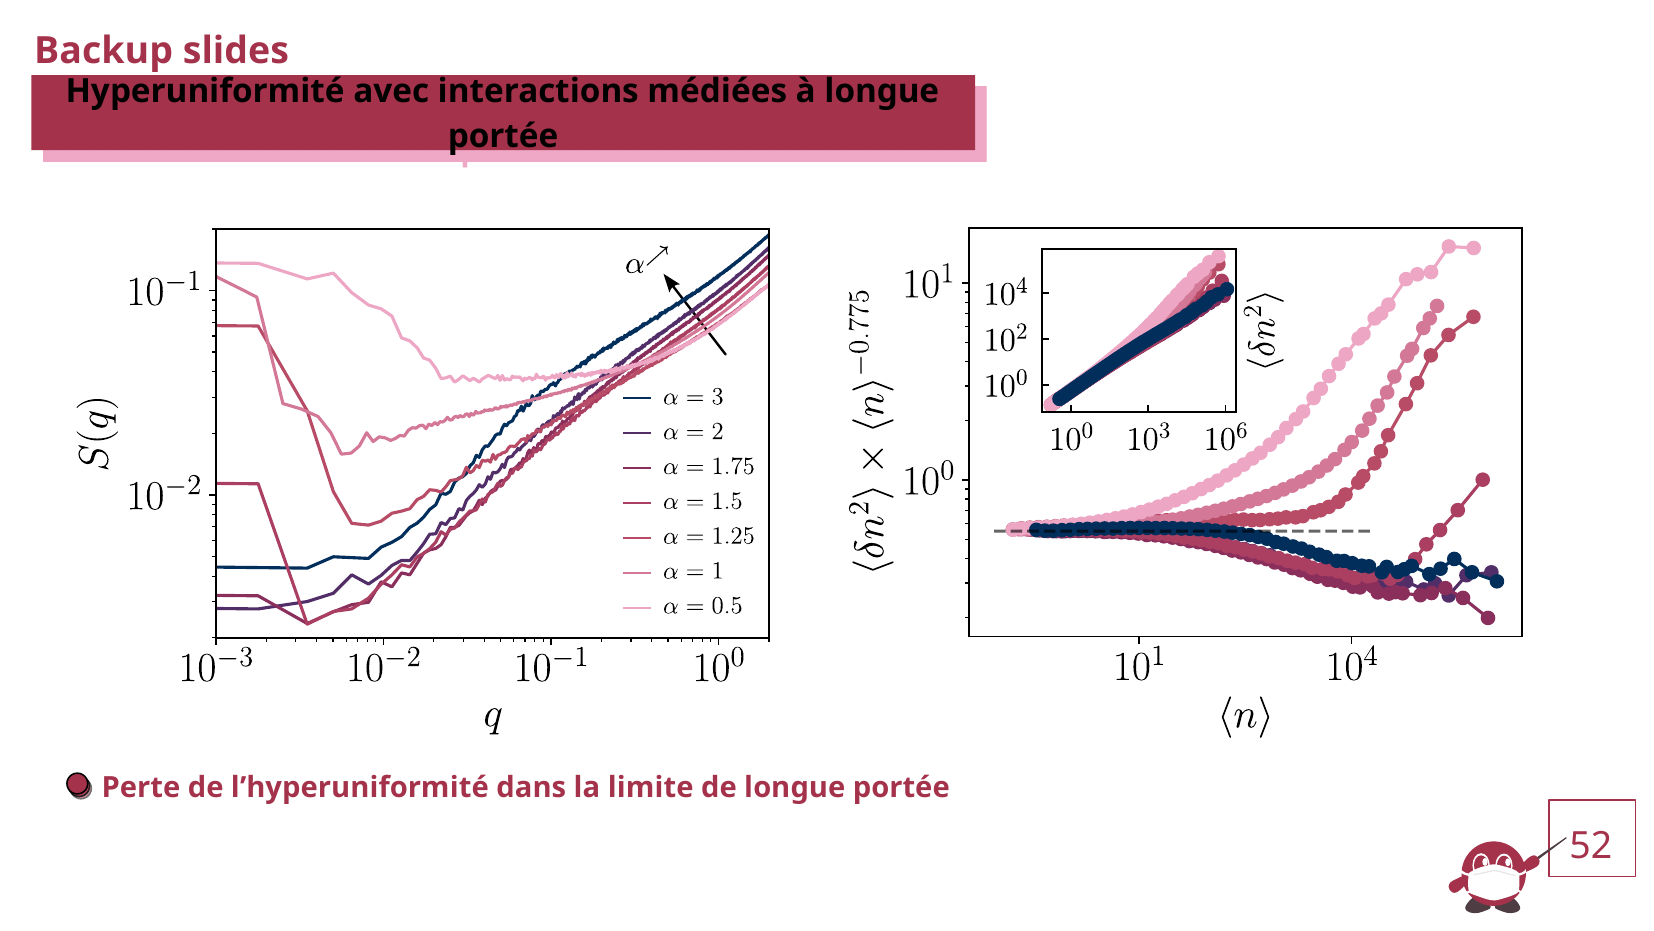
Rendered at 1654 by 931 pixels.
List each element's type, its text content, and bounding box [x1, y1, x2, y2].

picture [1448, 799, 1637, 914]
picture [848, 227, 1523, 738]
text_box [1492, 811, 1654, 887]
text_box Backup slides [19, 16, 976, 76]
text_box Perte de l’hyperuniformité dans la limite de longue portée [51, 758, 874, 813]
picture [76, 228, 770, 735]
text_box Hyperuniformité avec interactions médiées à longue portée [31, 76, 976, 151]
